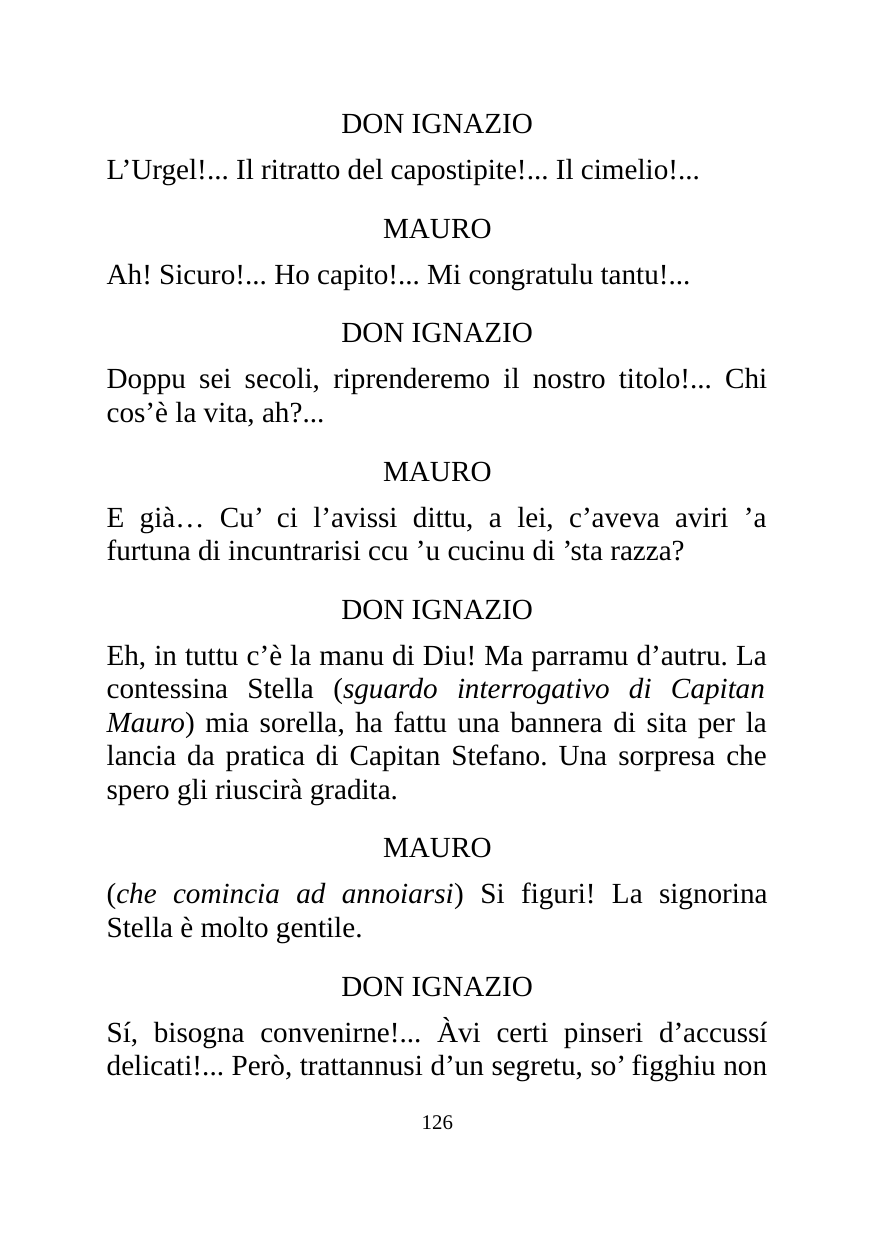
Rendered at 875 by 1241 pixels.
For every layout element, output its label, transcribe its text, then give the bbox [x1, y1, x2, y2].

text (che comincia ad annoiarsi) Si figuri! La signorina Stella è molto gentile. [106, 877, 768, 944]
text E già… Cu’ ci l’avissi dittu, a lei, c’aveva aviri ’a furtuna di incuntrarisi ccu ’u cucinu di ’sta razza? [106, 500, 768, 567]
text L’Urgel!... Il ritratto del capostipite!... Il cimelio!... [106, 152, 768, 186]
text DON IGNAZIO [106, 592, 768, 625]
text MAURO [106, 211, 768, 244]
text DON IGNAZIO [106, 106, 768, 140]
text Ah! Sicuro!... Ho capito!... Mi congratulu tantu!... [106, 257, 768, 291]
text MAURO [106, 831, 768, 864]
text Eh, in tuttu c’è la manu di Diu! Ma parramu d’autru. La contessina Stella (sguardo interrogativo di Capitan Mauro) mia sorella, ha fattu una bannera di sita per la lancia da pratica di Capitan Stefano. Una sorpresa che spero gli riuscirà gradita. [106, 638, 768, 806]
text Doppu sei secoli, riprenderemo il nostro titolo!... Chi cos’è la vita, ah?... [106, 362, 768, 429]
text DON IGNAZIO [106, 316, 768, 349]
text DON IGNAZIO [106, 969, 768, 1002]
text Sí, bisogna convenirne!... Àvi certi pinseri d’accussí delicati!... Però, trattannusi d’un segretu, so’ figghiu non [106, 1015, 768, 1082]
text MAURO [106, 454, 768, 487]
